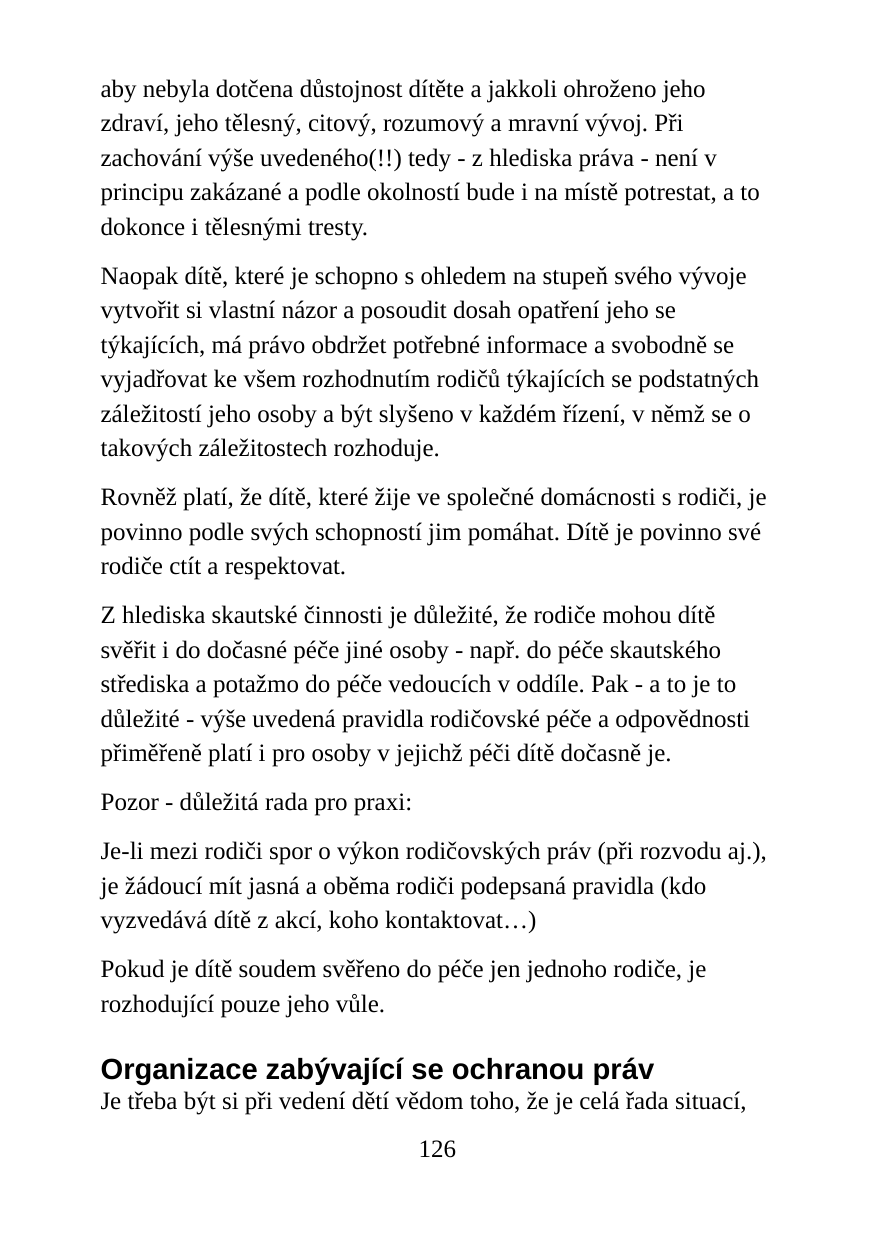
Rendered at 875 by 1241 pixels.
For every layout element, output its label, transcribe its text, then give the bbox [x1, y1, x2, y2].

text aby nebyla dotčena důstojnost dítěte a jakkoli ohroženo jeho zdraví, jeho tělesný, citový, rozumový a mravní vývoj. Při zachování výše uvedeného(!!) tedy - z hlediska práva - není v principu zakázané a podle okolností bude i na místě potrestat, a to dokonce i tělesnými tresty. [100, 74, 774, 240]
text Je třeba být si při vedení dětí vědom toho, že je celá řada situací, [100, 1086, 774, 1115]
subtitle Organizace zabývající se ochranou práv [100, 1052, 774, 1086]
text Z hlediska skautské činnosti je důležité, že rodiče mohou dítě svěřit i do dočasné péče jiné osoby - např. do péče skautského střediska a potažmo do péče vedoucích v oddíle. Pak - a to je to důležité - výše uvedená pravidla rodičovské péče a odpovědnosti přiměřeně platí i pro osoby v jejichž péči dítě dočasně je. [100, 600, 774, 767]
text Naopak dítě, které je schopno s ohledem na stupeň svého vývoje vytvořit si vlastní názor a posoudit dosah opatření jeho se týkajících, má právo obdržet potřebné informace a svobodně se vyjadřovat ke všem rozhodnutím rodičů týkajících se podstatných záležitostí jeho osoby a být slyšeno v každém řízení, v němž se o takových záležitostech rozhoduje. [100, 261, 774, 462]
text Pozor - důležitá rada pro praxi: [100, 787, 774, 816]
text Je-li mezi rodiči spor o výkon rodičovských práv (při rozvodu aj.), je žádoucí mít jasná a oběma rodiči podepsaná pravidla (kdo vyzvedává dítě z akcí, koho kontaktovat…) [100, 836, 774, 934]
text Rovněž platí, že dítě, které žije ve společné domácnosti s rodiči, je povinno podle svých schopností jim pomáhat. Dítě je povinno své rodiče ctít a respektovat. [100, 482, 774, 580]
text Pokud je dítě soudem svěřeno do péče jen jednoho rodiče, je rozhodující pouze jeho vůle. [100, 954, 774, 1017]
